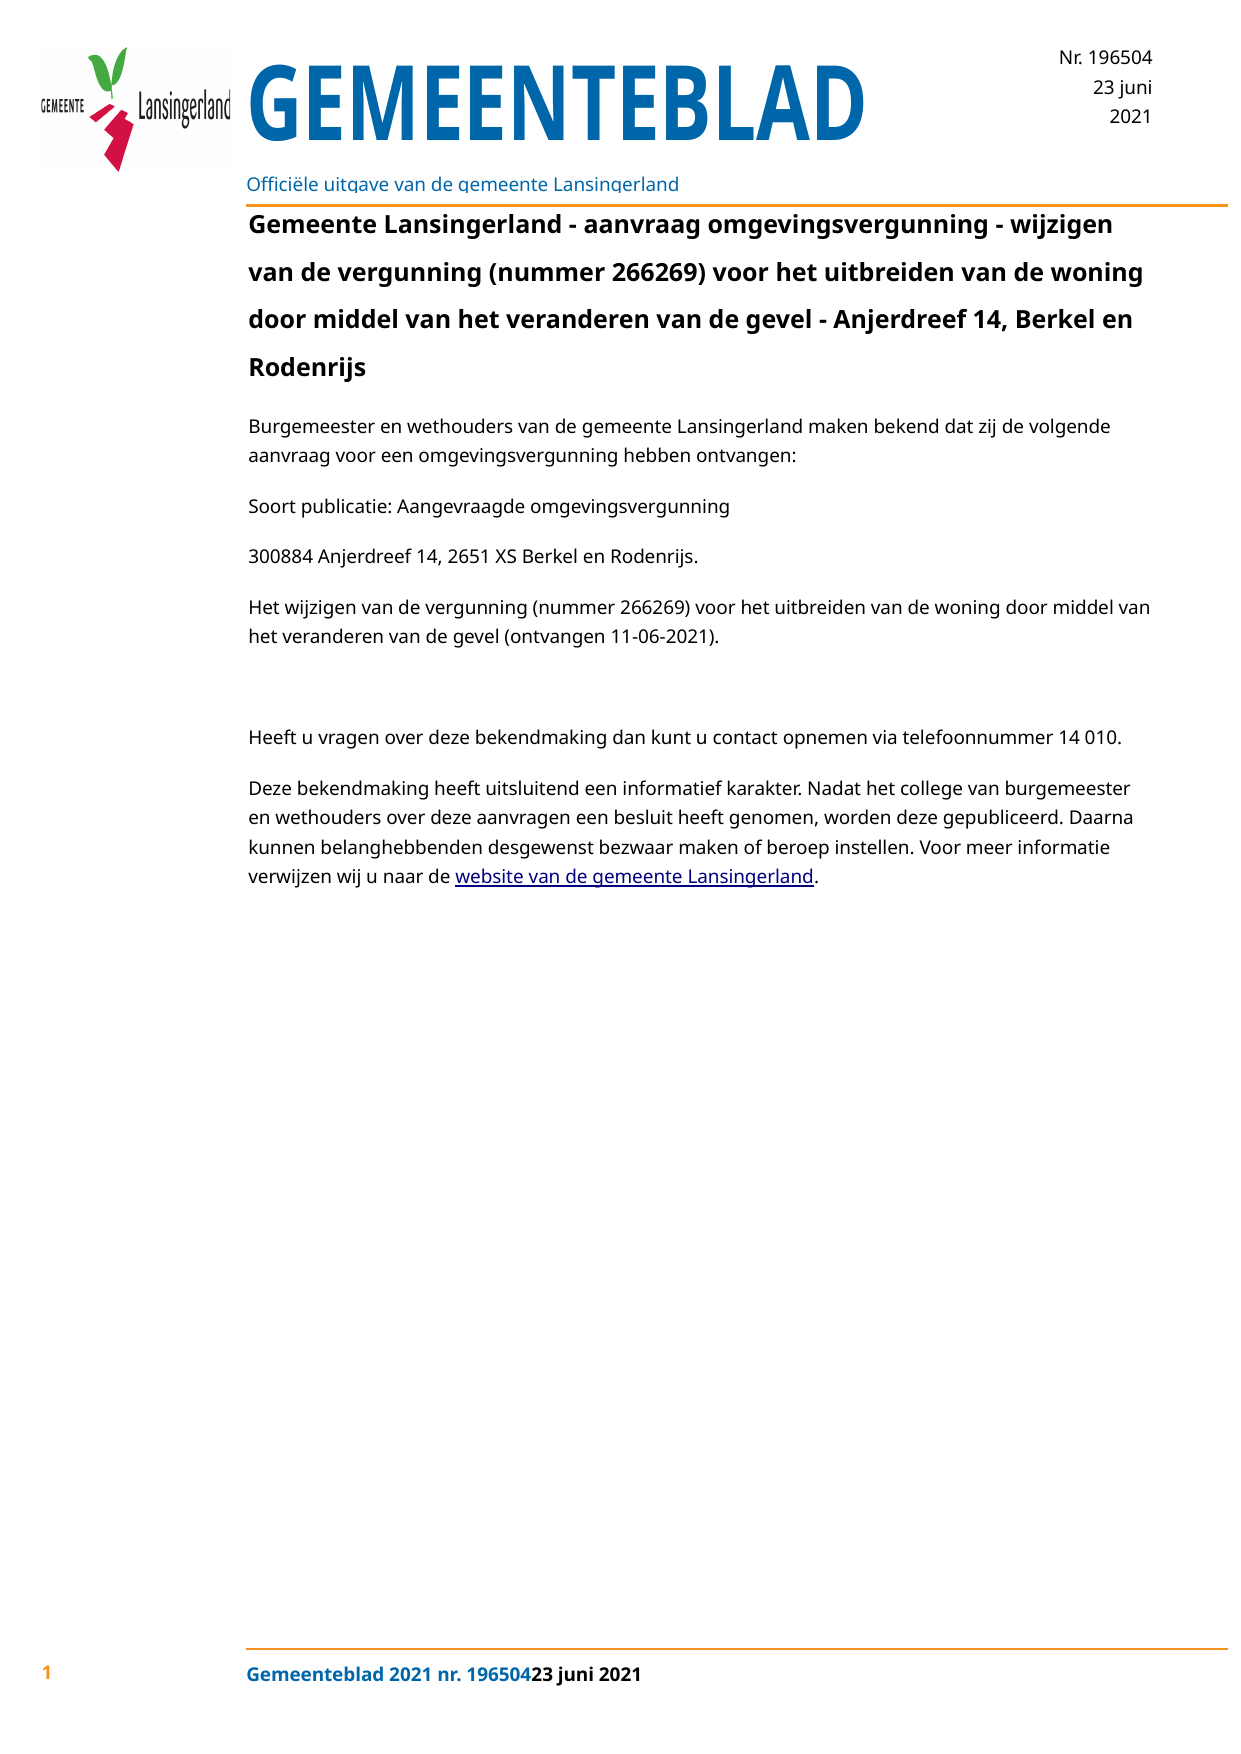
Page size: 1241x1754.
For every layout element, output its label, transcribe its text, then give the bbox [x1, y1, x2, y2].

text Burgemeester en wethouders van de gemeente Lansingerland maken bekend dat zij de volgende aanvraag voor een omgevingsvergunning hebben ontvangen: [248, 413, 1152, 468]
text 300884 Anjerdreef 14, 2651 XS Berkel en Rodenrijs. [248, 543, 1152, 569]
text Deze bekendmaking heeft uitsluitend een informatief karakter. Nadat het college van burgemeester en wethouders over deze aanvragen een besluit heeft genomen, worden deze gepubliceerd. Daarna kunnen belanghebbenden desgewenst bezwaar maken of beroep instellen. Voor meer informatie verwijzen wij u naar de website van de gemeente Lansingerland. [248, 775, 1152, 889]
text Heeft u vragen over deze bekendmaking dan kunt u contact opnemen via telefoonnummer 14 010. [248, 724, 1152, 750]
text Gemeente Lansingerland - aanvraag omgevingsvergunning - wijzigen van de vergunning (nummer 266269) voor het uitbreiden van de woning door middel van het veranderen van de gevel - Anjerdreef 14, Berkel en Rodenrijs [248, 207, 1152, 384]
text Het wijzigen van de vergunning (nummer 266269) voor het uitbreiden van de woning door middel van het veranderen van de gevel (ontvangen 11-06-2021). [248, 594, 1152, 649]
picture [41, 47, 231, 172]
text Soort publicatie: Aangevraagde omgevingsvergunning [248, 493, 1152, 519]
